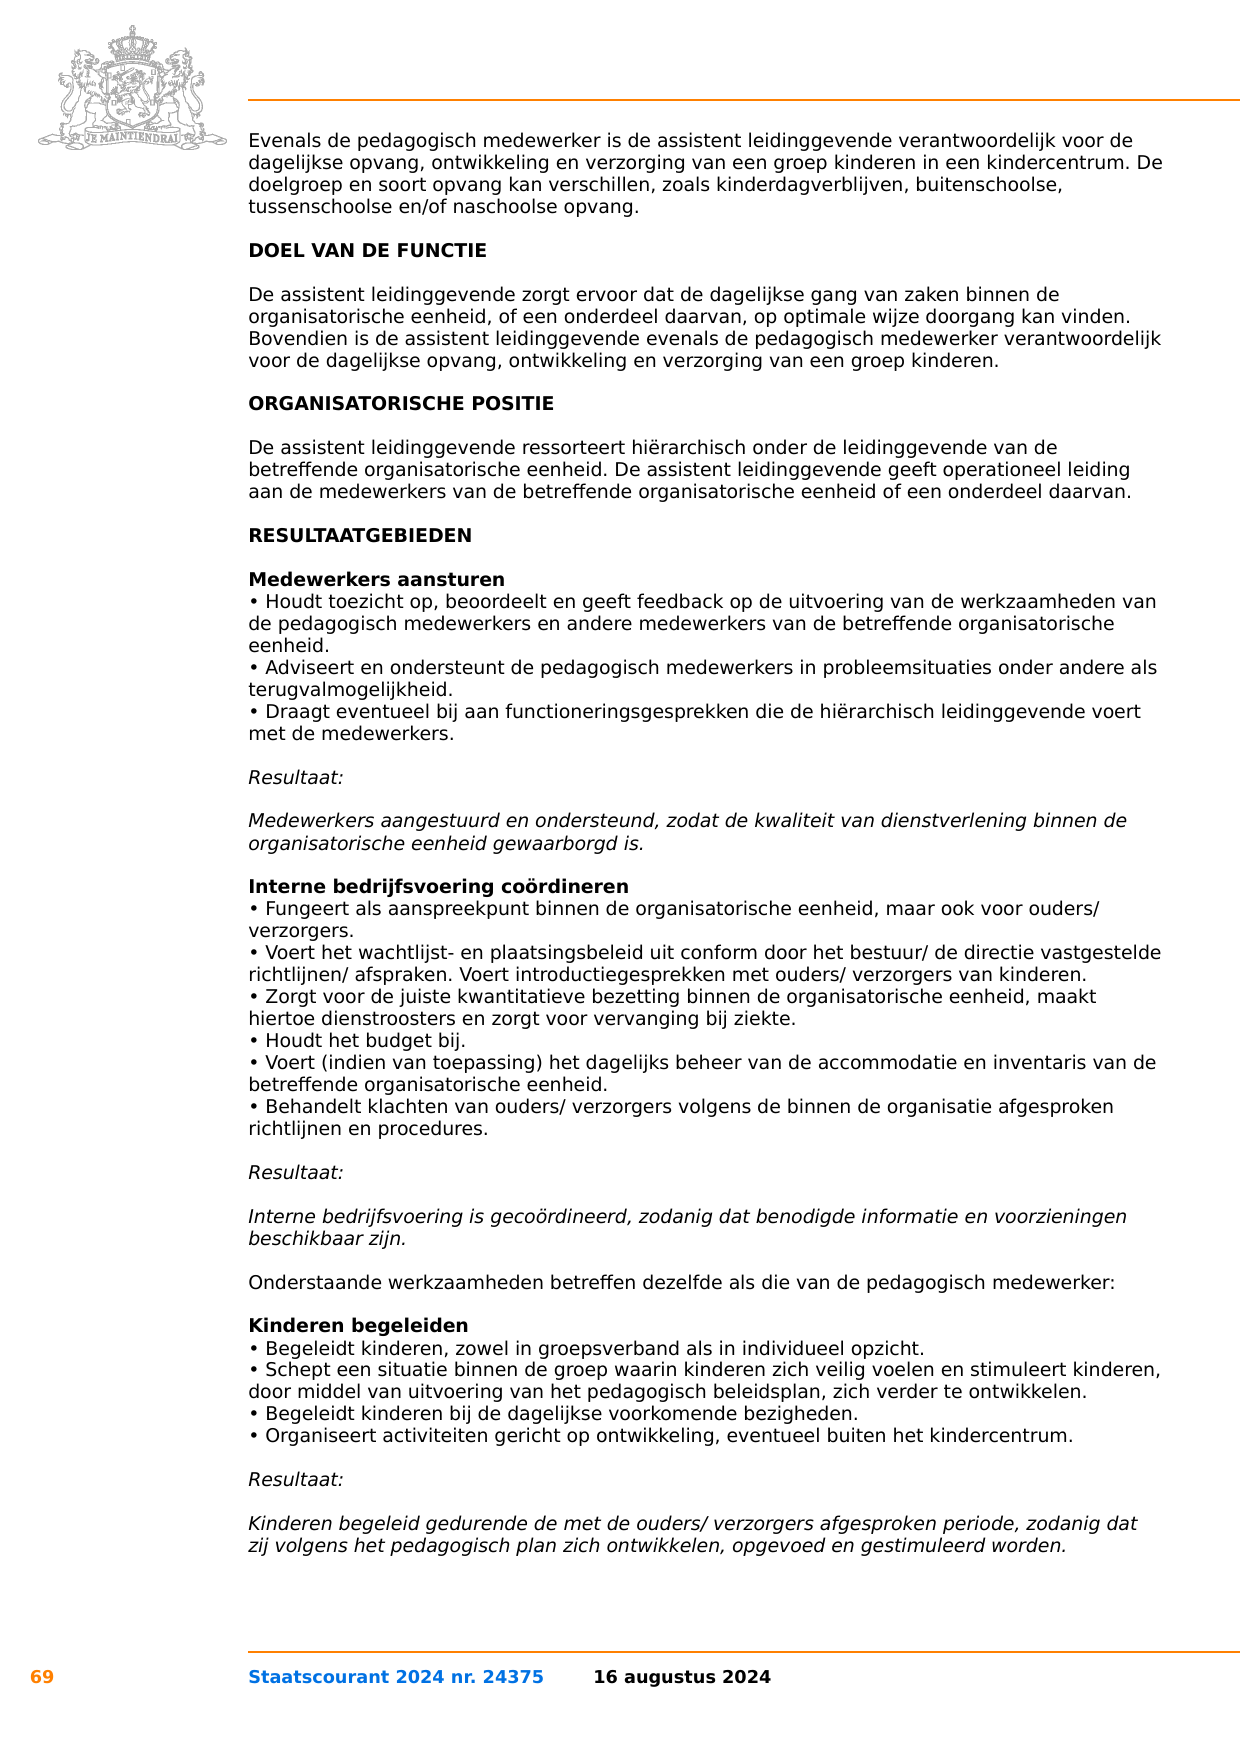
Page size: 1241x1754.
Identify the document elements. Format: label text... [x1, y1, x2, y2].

text • Voert het wachtlijst- en plaatsingsbeleid uit conform door het bestuur/ de directie vastgestelde richtlijnen/ afspraken. Voert introductiegesprekken met ouders/ verzorgers van kinderen. [248, 942, 1163, 986]
text Interne bedrijfsvoering is gecoördineerd, zodanig dat benodigde informatie en voorzieningen beschikbaar zijn. [248, 1206, 1163, 1250]
text • Adviseert en ondersteunt de pedagogisch medewerkers in probleemsituaties onder andere als terugvalmogelijkheid. [248, 657, 1163, 701]
subtitle Interne bedrijfsvoering coördineren [248, 876, 1163, 898]
text • Zorgt voor de juiste kwantitatieve bezetting binnen de organisatorische eenheid, maakt hiertoe dienstroosters en zorgt voor vervanging bij ziekte. [248, 986, 1163, 1030]
text • Begeleidt kinderen bij de dagelijkse voorkomende bezigheden. [248, 1403, 1163, 1425]
text • Houdt het budget bij. [248, 1030, 1163, 1052]
text • Begeleidt kinderen, zowel in groepsverband als in individueel opzicht. [248, 1337, 1163, 1359]
text Evenals de pedagogisch medewerker is de assistent leidinggevende verantwoordelijk voor de dagelijkse opvang, ontwikkeling en verzorging van een groep kinderen in een kindercentrum. De doelgroep en soort opvang kan verschillen, zoals kinderdagverblijven, buitenschoolse, tussenschoolse en/of naschoolse opvang. [248, 130, 1163, 218]
subtitle ORGANISATORISCHE POSITIE [248, 393, 1163, 415]
text • Fungeert als aanspreekpunt binnen de organisatorische eenheid, maar ook voor ouders/ verzorgers. [248, 898, 1163, 942]
text • Behandelt klachten van ouders/ verzorgers volgens de binnen de organisatie afgesproken richtlijnen en procedures. [248, 1096, 1163, 1140]
text De assistent leidinggevende zorgt ervoor dat de dagelijkse gang van zaken binnen de organisatorische eenheid, of een onderdeel daarvan, op optimale wijze doorgang kan vinden. Bovendien is de assistent leidinggevende evenals de pedagogisch medewerker verantwoordelijk voor de dagelijkse opvang, ontwikkeling en verzorging van een groep kinderen. [248, 283, 1163, 371]
text Medewerkers aangestuurd en ondersteund, zodat de kwaliteit van dienstverlening binnen de organisatorische eenheid gewaarborgd is. [248, 810, 1163, 854]
text Kinderen begeleid gedurende de met de ouders/ verzorgers afgesproken periode, zodanig dat zij volgens het pedagogisch plan zich ontwikkelen, opgevoed en gestimuleerd worden. [248, 1513, 1163, 1557]
text Resultaat: [248, 767, 1163, 788]
text De assistent leidinggevende ressorteert hiërarchisch onder de leidinggevende van de betreffende organisatorische eenheid. De assistent leidinggevende geeft operationeel leiding aan de medewerkers van de betreffende organisatorische eenheid of een onderdeel daarvan. [248, 437, 1163, 503]
text • Voert (indien van toepassing) het dagelijks beheer van de accommodatie en inventaris van de betreffende organisatorische eenheid. [248, 1052, 1163, 1096]
subtitle Kinderen begeleiden [248, 1315, 1163, 1337]
subtitle Medewerkers aansturen [248, 569, 1163, 591]
text • Schept een situatie binnen de groep waarin kinderen zich veilig voelen en stimuleert kinderen, door middel van uitvoering van het pedagogisch beleidsplan, zich verder te ontwikkelen. [248, 1359, 1163, 1403]
text • Draagt eventueel bij aan functioneringsgesprekken die de hiërarchisch leidinggevende voert met de medewerkers. [248, 701, 1163, 745]
text Resultaat: [248, 1162, 1163, 1184]
text • Houdt toezicht op, beoordeelt en geeft feedback op de uitvoering van de werkzaamheden van de pedagogisch medewerkers en andere medewerkers van de betreffende organisatorische eenheid. [248, 591, 1163, 657]
text • Organiseert activiteiten gericht op ontwikkeling, eventueel buiten het kindercentrum. [248, 1425, 1163, 1447]
picture [38, 25, 227, 150]
text Resultaat: [248, 1469, 1163, 1491]
subtitle DOEL VAN DE FUNCTIE [248, 240, 1163, 262]
subtitle RESULTAATGEBIEDEN [248, 525, 1163, 547]
text Onderstaande werkzaamheden betreffen dezelfde als die van de pedagogisch medewerker: [248, 1272, 1163, 1293]
